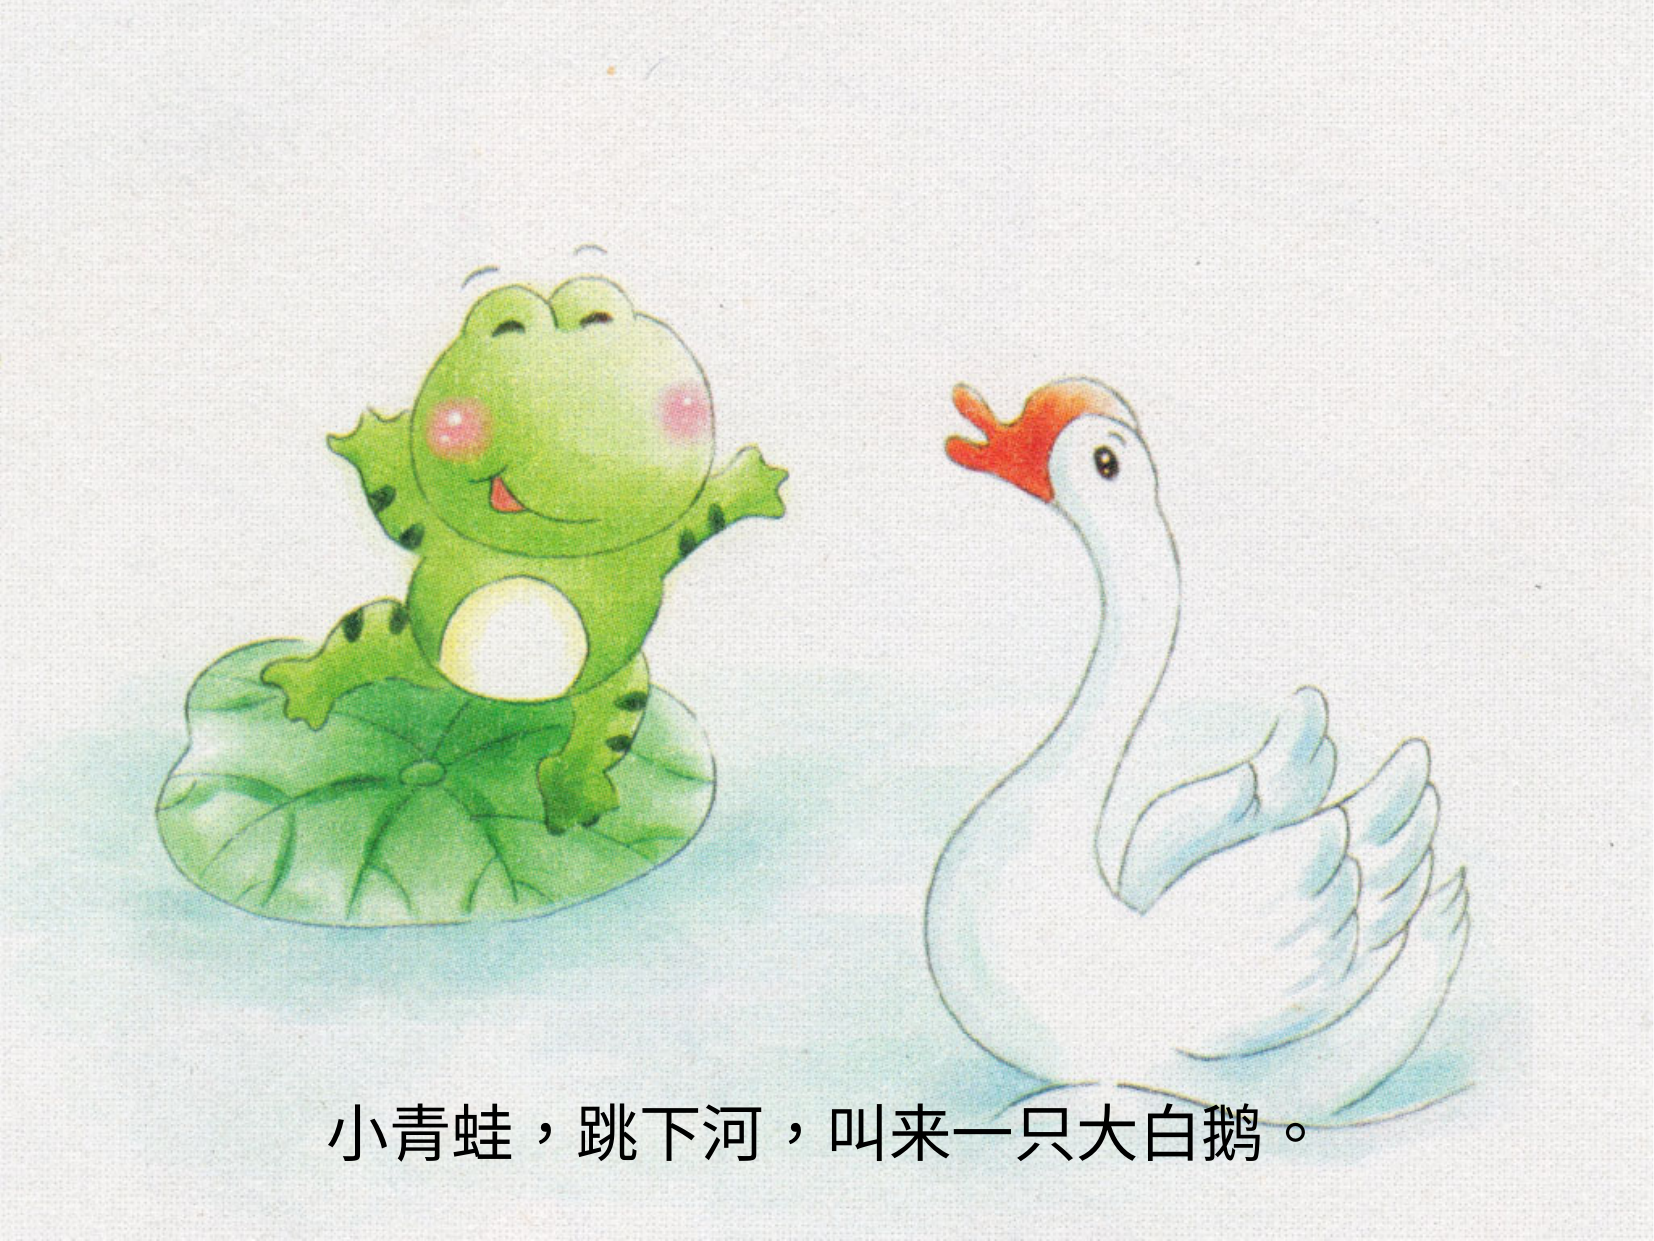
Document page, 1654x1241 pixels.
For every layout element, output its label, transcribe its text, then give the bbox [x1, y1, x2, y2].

picture [0, 0, 1654, 1241]
title 小青蛙，跳下河，叫来一只大白鹅。 [82, 1025, 1571, 1233]
